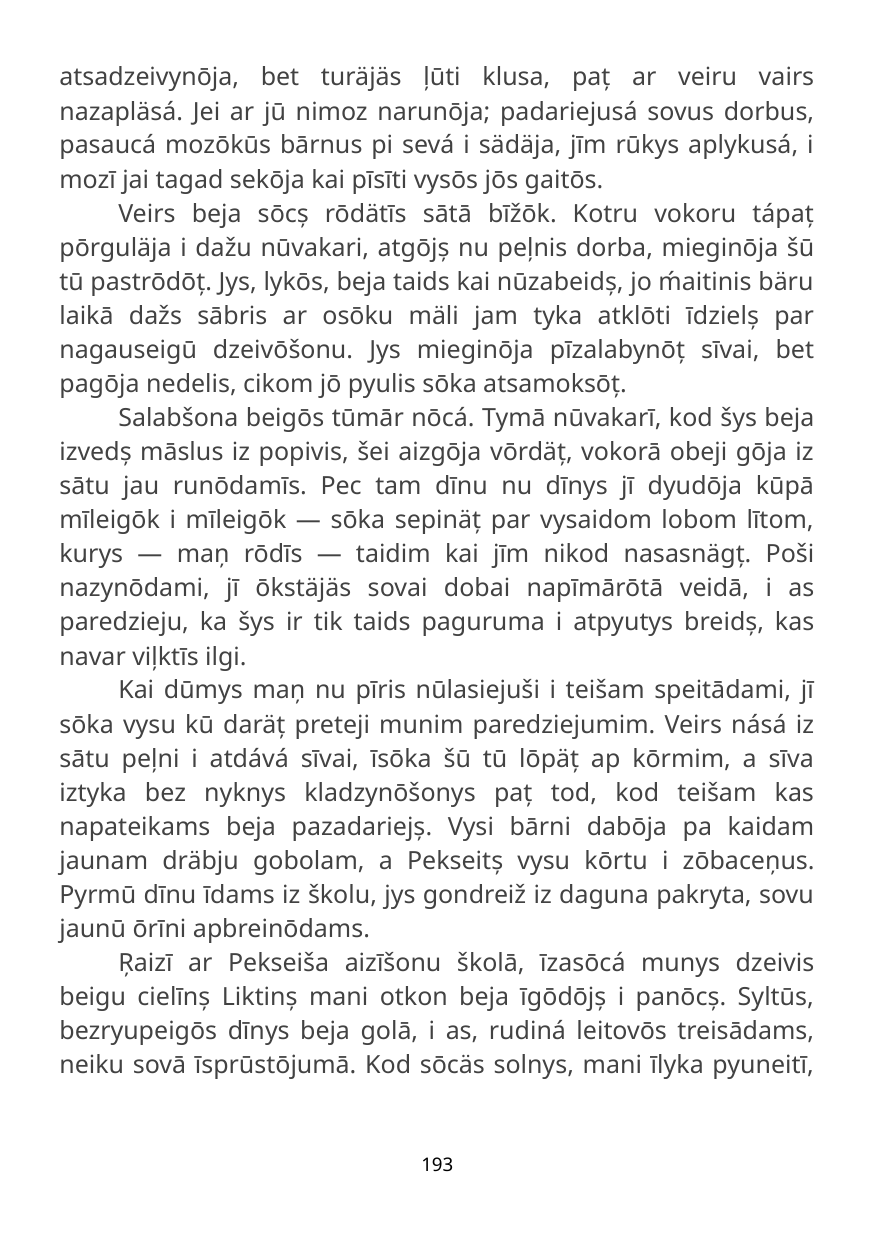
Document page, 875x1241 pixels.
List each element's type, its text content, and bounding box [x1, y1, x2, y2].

text Veirs beja sōcș rōdätīs sātā bīžōk. Kotru vokoru tápaț pōrguläja i dažu nūvakari, atgōjș nu peļnis dorba, mieginōja šū tū pastrōdōț. Jys, lykōs, beja taids kai nūzabeidș, jo ḿaitinis bäru laikā dažs sābris ar osōku mäli jam tyka atklōti īdzielș par nagauseigū dzeivōšonu. Jys mieginōja pīzalabynōț sīvai, bet pagōja nedelis, cikom jō pyulis sōka atsamoksōț. [59, 195, 815, 400]
text Salabšona beigōs tūmār nōcá. Tymā nūvakarī, kod šys beja izvedș māslus iz popivis, šei aizgōja vōrdäț, vokorā obeji gōja iz sātu jau runōdamīs. Pec tam dīnu nu dīnys jī dyudōja kūpā mīleigōk i mīleigōk — sōka sepinäț par vysaidom lobom lītom, kurys — maņ rōdīs — taidim kai jīm nikod nasasnägț. Poši nazynōdami, jī ōkstäjäs sovai dobai napīmārōtā veidā, i as paredzieju, ka šys ir tik taids paguruma i atpyutys breidș, kas navar viļktīs ilgi. [59, 400, 815, 672]
text Ŗaizī ar Pekseiša aizīšonu školā, īzasōcá munys dzeivis beigu cielīnș Liktinș mani otkon beja īgōdōjș i panōcș. Syltūs, bezryupeigōs dīnys beja golā, i as, rudiná leitovōs treisādams, neiku sovā īsprūstōjumā. Kod sōcäs solnys, mani īlyka pyuneitī, [59, 945, 815, 1081]
text Kai dūmys maņ nu pīris nūlasiejuši i teišam speitādami, jī sōka vysu kū daräț preteji munim paredziejumim. Veirs násá iz sātu peļni i atdává sīvai, īsōka šū tū lōpäț ap kōrmim, a sīva iztyka bez nyknys kladzynōšonys paț tod, kod teišam kas napateikams beja pazadariejș. Vysi bārni dabōja pa kaidam jaunam dräbju gobolam, a Pekseitș vysu kōrtu i zōbaceņus. Pyrmū dīnu īdams iz školu, jys gondreiž iz daguna pakryta, sovu jaunū ōrīni apbreinōdams. [59, 672, 815, 945]
text atsadzeivynōja, bet turäjäs ļūti klusa, paț ar veiru vairs nazapläsá. Jei ar jū nimoz narunōja; padariejusá sovus dorbus, pasaucá mozōkūs bārnus pi sevá i sädäja, jīm rūkys aplykusá, i mozī jai tagad sekōja kai pīsīti vysōs jōs gaitōs. [59, 59, 815, 195]
